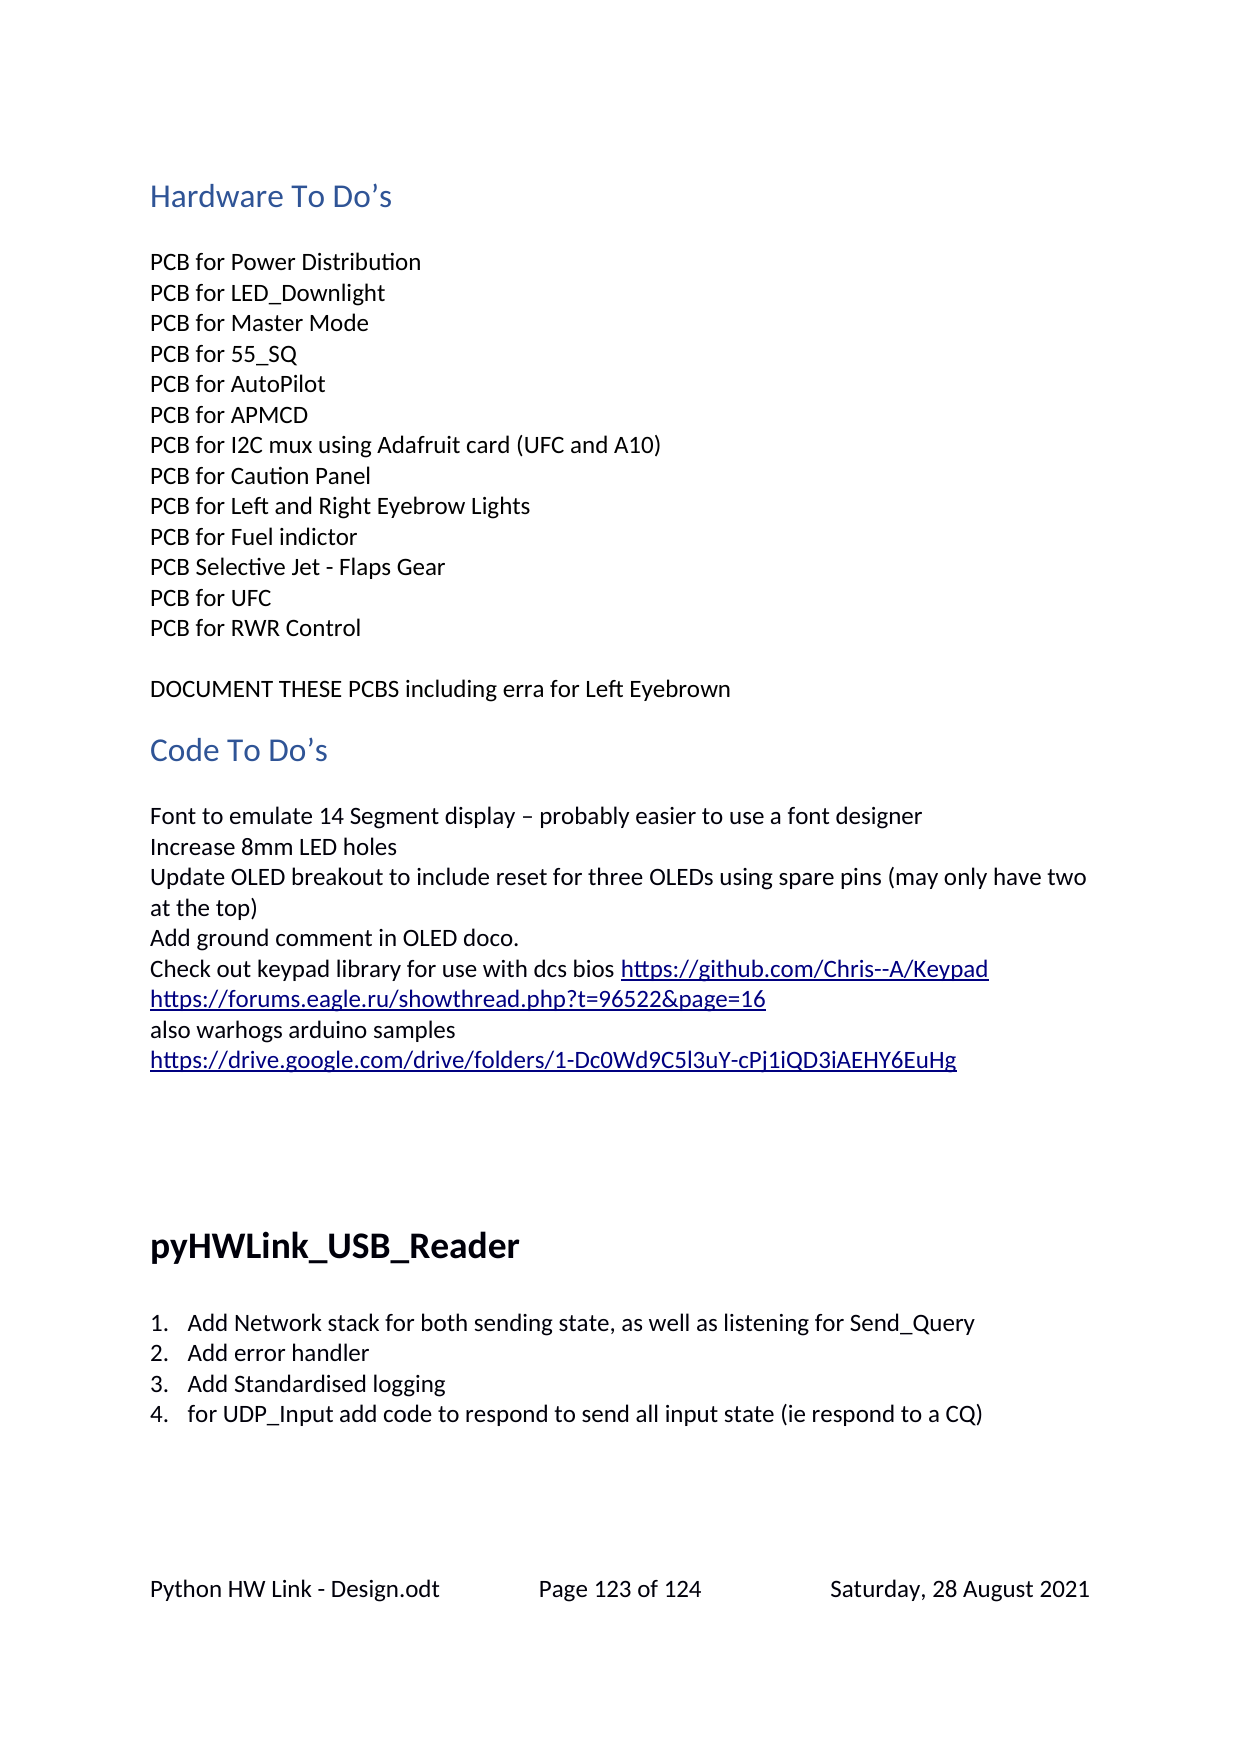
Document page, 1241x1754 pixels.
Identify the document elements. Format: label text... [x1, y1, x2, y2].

text Font to emulate 14 Segment display – probably easier to use a font designer [150, 800, 1090, 831]
text PCB for 55_SQ [150, 338, 1090, 368]
text PCB for Caution Panel [150, 460, 1090, 490]
subtitle Code To Do’s [150, 729, 1090, 770]
text PCB Selective Jet - Flaps Gear [150, 551, 1090, 582]
list for UDP_Input add code to respond to send all input state (ie respond to a CQ) [150, 1398, 1090, 1429]
subtitle Hardware To Do’s [150, 175, 1090, 216]
text DOCUMENT THESE PCBS including erra for Left Eyebrown [150, 673, 1090, 704]
text PCB for Fuel indictor [150, 521, 1090, 551]
text PCB for Master Mode [150, 307, 1090, 338]
text Update OLED breakout to include reset for three OLEDs using spare pins (may only have two at the top) [150, 861, 1090, 922]
text PCB for RWR Control [150, 612, 1090, 643]
list Add error handler [150, 1337, 1090, 1368]
list Add Standardised logging [150, 1368, 1090, 1398]
text PCB for UFC [150, 582, 1090, 612]
text Add ground comment in OLED doco. [150, 922, 1090, 953]
text PCB for APMCD [150, 399, 1090, 429]
text Check out keypad library for use with dcs bios https://github.com/Chris--A/Keypad https://forums.eagle.ru/showthread.php?t=96522&page=16 [150, 953, 1090, 1014]
text also warhogs arduino samples [150, 1014, 1090, 1044]
text PCB for I2C mux using Adafruit card (UFC and A10) [150, 429, 1090, 460]
list PCB for LED_Downlight [150, 277, 1090, 307]
list PCB for AutoPilot [150, 368, 1090, 399]
list PCB for Left and Right Eyebrow Lights [150, 490, 1090, 521]
list Add Network stack for both sending state, as well as listening for Send_Query [150, 1307, 1090, 1337]
text https://drive.google.com/drive/folders/1-Dc0Wd9C5l3uY-cPj1iQD3iAEHY6EuHg [150, 1044, 1090, 1075]
text Increase 8mm LED holes [150, 831, 1090, 861]
subtitle pyHWLink_USB_Reader [150, 1222, 1090, 1268]
list PCB for Power Distribution [150, 246, 1090, 277]
